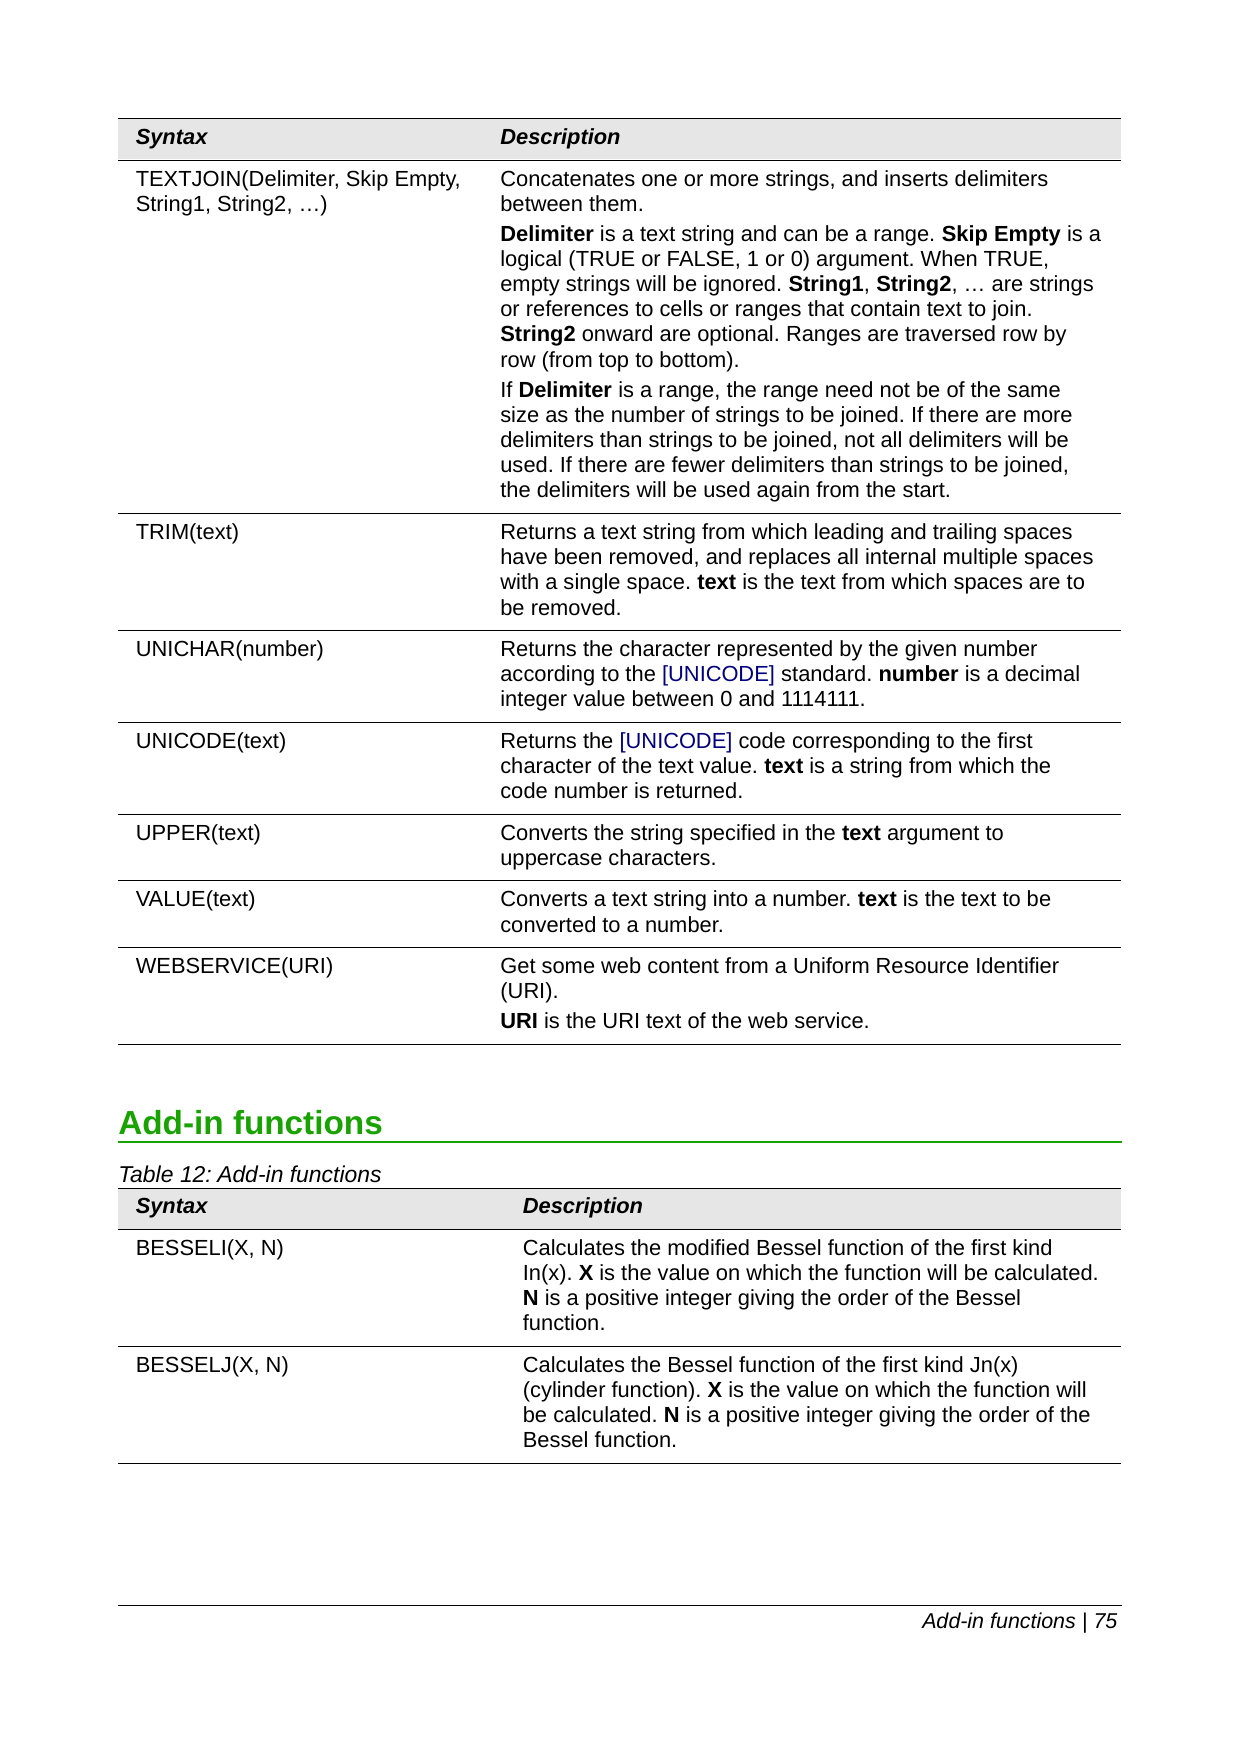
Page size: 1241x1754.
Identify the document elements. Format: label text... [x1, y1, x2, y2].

table_header Description [483, 119, 1121, 159]
table_cell WEBSERVICE(URI) [118, 948, 483, 1044]
table_cell Converts the string specified in the text argument to uppercase characters. [483, 815, 1121, 880]
table_cell Get some web content from a Uniform Resource Identifier (URI). URI is the URI text of the web service. [483, 948, 1121, 1044]
table_cell UNICODE(text) [118, 723, 483, 814]
table_cell Converts a text string into a number. text is the text to be converted to a number. [483, 881, 1121, 947]
table_cell BESSELJ(X, N) [118, 1347, 505, 1463]
table_cell Returns the character represented by the given number according to the [UNICODE] standard. number is a decimal integer value between 0 and 1114111. [483, 631, 1121, 722]
table_header Description [505, 1189, 1121, 1229]
table_cell Calculates the Bessel function of the first kind Jn(x) (cylinder function). X is the value on which the function will be calculated. N is a positive integer giving the order of the Bessel function. [505, 1347, 1121, 1463]
table_cell UNICHAR(number) [118, 631, 483, 722]
text Table 12: Add-in functions [118, 1161, 1122, 1187]
table_header Syntax [118, 119, 483, 159]
table_cell Concatenates one or more strings, and inserts delimiters between them. Delimiter is a text string and can be a range. Skip Empty is a logical (TRUE or FALSE, 1 or 0) argument. When TRUE, empty strings will be ignored. String1, String2, … are strings or references to cells or ranges that contain text to join. String2 onward are optional. Ranges are traversed row by row (from top to bottom). If Delimiter is a range, the range need not be of the same size as the number of strings to be joined. If there are more delimiters than strings to be joined, not all delimiters will be used. If there are fewer delimiters than strings to be joined, the delimiters will be used again from the start. [483, 161, 1121, 513]
table_cell TRIM(text) [118, 514, 483, 630]
table_cell BESSELI(X, N) [118, 1230, 505, 1346]
table_cell Calculates the modified Bessel function of the first kind In(x). X is the value on which the function will be calculated. N is a positive integer giving the order of the Bessel function. [505, 1230, 1121, 1346]
table_header Syntax [118, 1189, 505, 1229]
subtitle Add-in functions [118, 1103, 1122, 1141]
table_cell Returns a text string from which leading and trailing spaces have been removed, and replaces all internal multiple spaces with a single space. text is the text from which spaces are to be removed. [483, 514, 1121, 630]
table_cell UPPER(text) [118, 815, 483, 880]
table_cell VALUE(text) [118, 881, 483, 947]
table_cell Returns the [UNICODE] code corresponding to the first character of the text value. text is a string from which the code number is returned. [483, 723, 1121, 814]
table_cell TEXTJOIN(Delimiter, Skip Empty, String1, String2, …) [118, 161, 483, 513]
